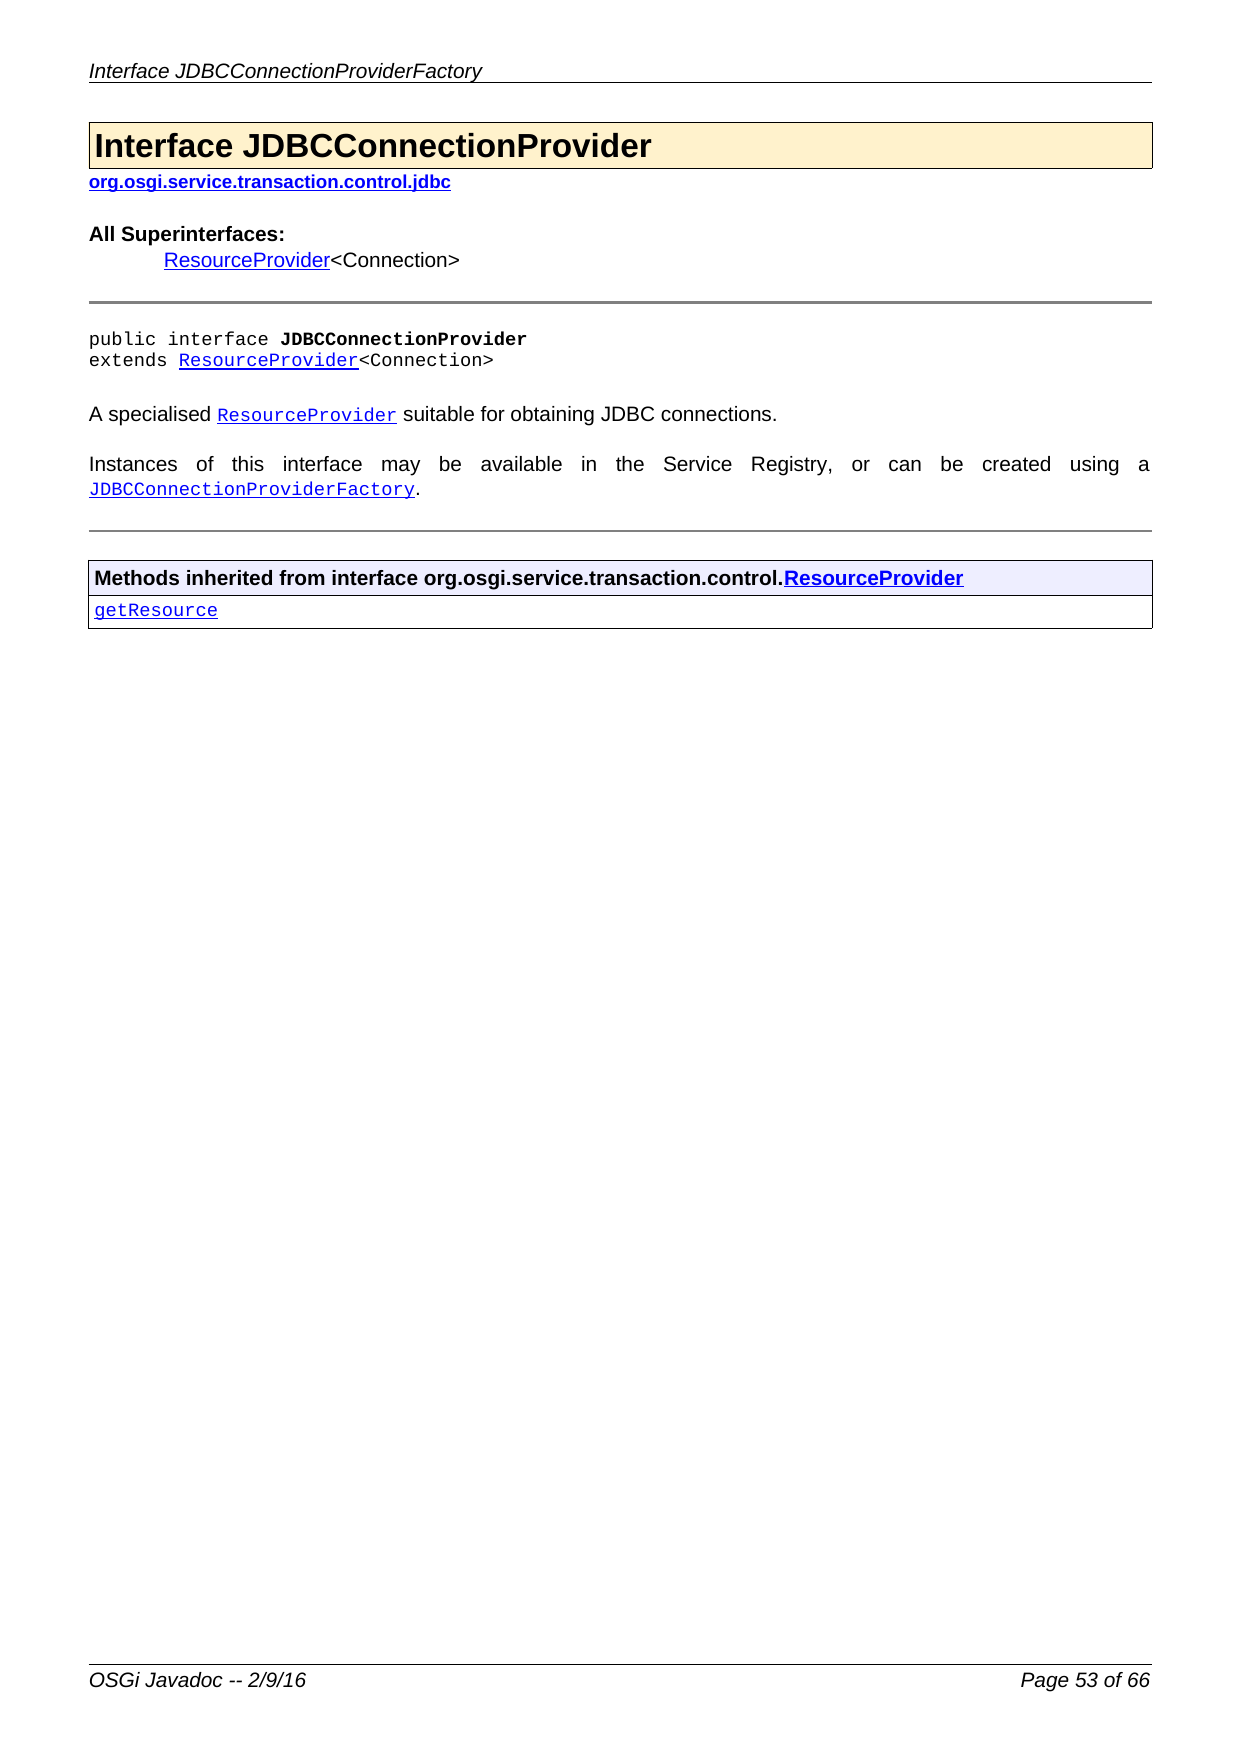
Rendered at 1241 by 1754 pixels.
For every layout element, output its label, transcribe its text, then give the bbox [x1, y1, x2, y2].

text public interface JDBCConnectionProvider [88, 330, 1152, 351]
subtitle Interface JDBCConnectionProvider [90, 123, 1152, 168]
table_header Methods inherited from interface org.osgi.service.transaction.control.ResourceProvider [89, 561, 1152, 595]
text Instances of this interface may be available in the Service Registry, or can be created using a JDBCConnectionProviderFactory. [88, 452, 1152, 501]
table_cell getResource [89, 596, 1152, 627]
text A specialised ResourceProvider suitable for obtaining JDBC connections. [88, 401, 1152, 427]
text extends ResourceProvider<Connection> [88, 351, 1152, 372]
text org.osgi.service.transaction.control.jdbc [88, 171, 1152, 193]
subtitle All Superinterfaces: [88, 222, 1152, 246]
text ResourceProvider<Connection> [163, 248, 1152, 272]
